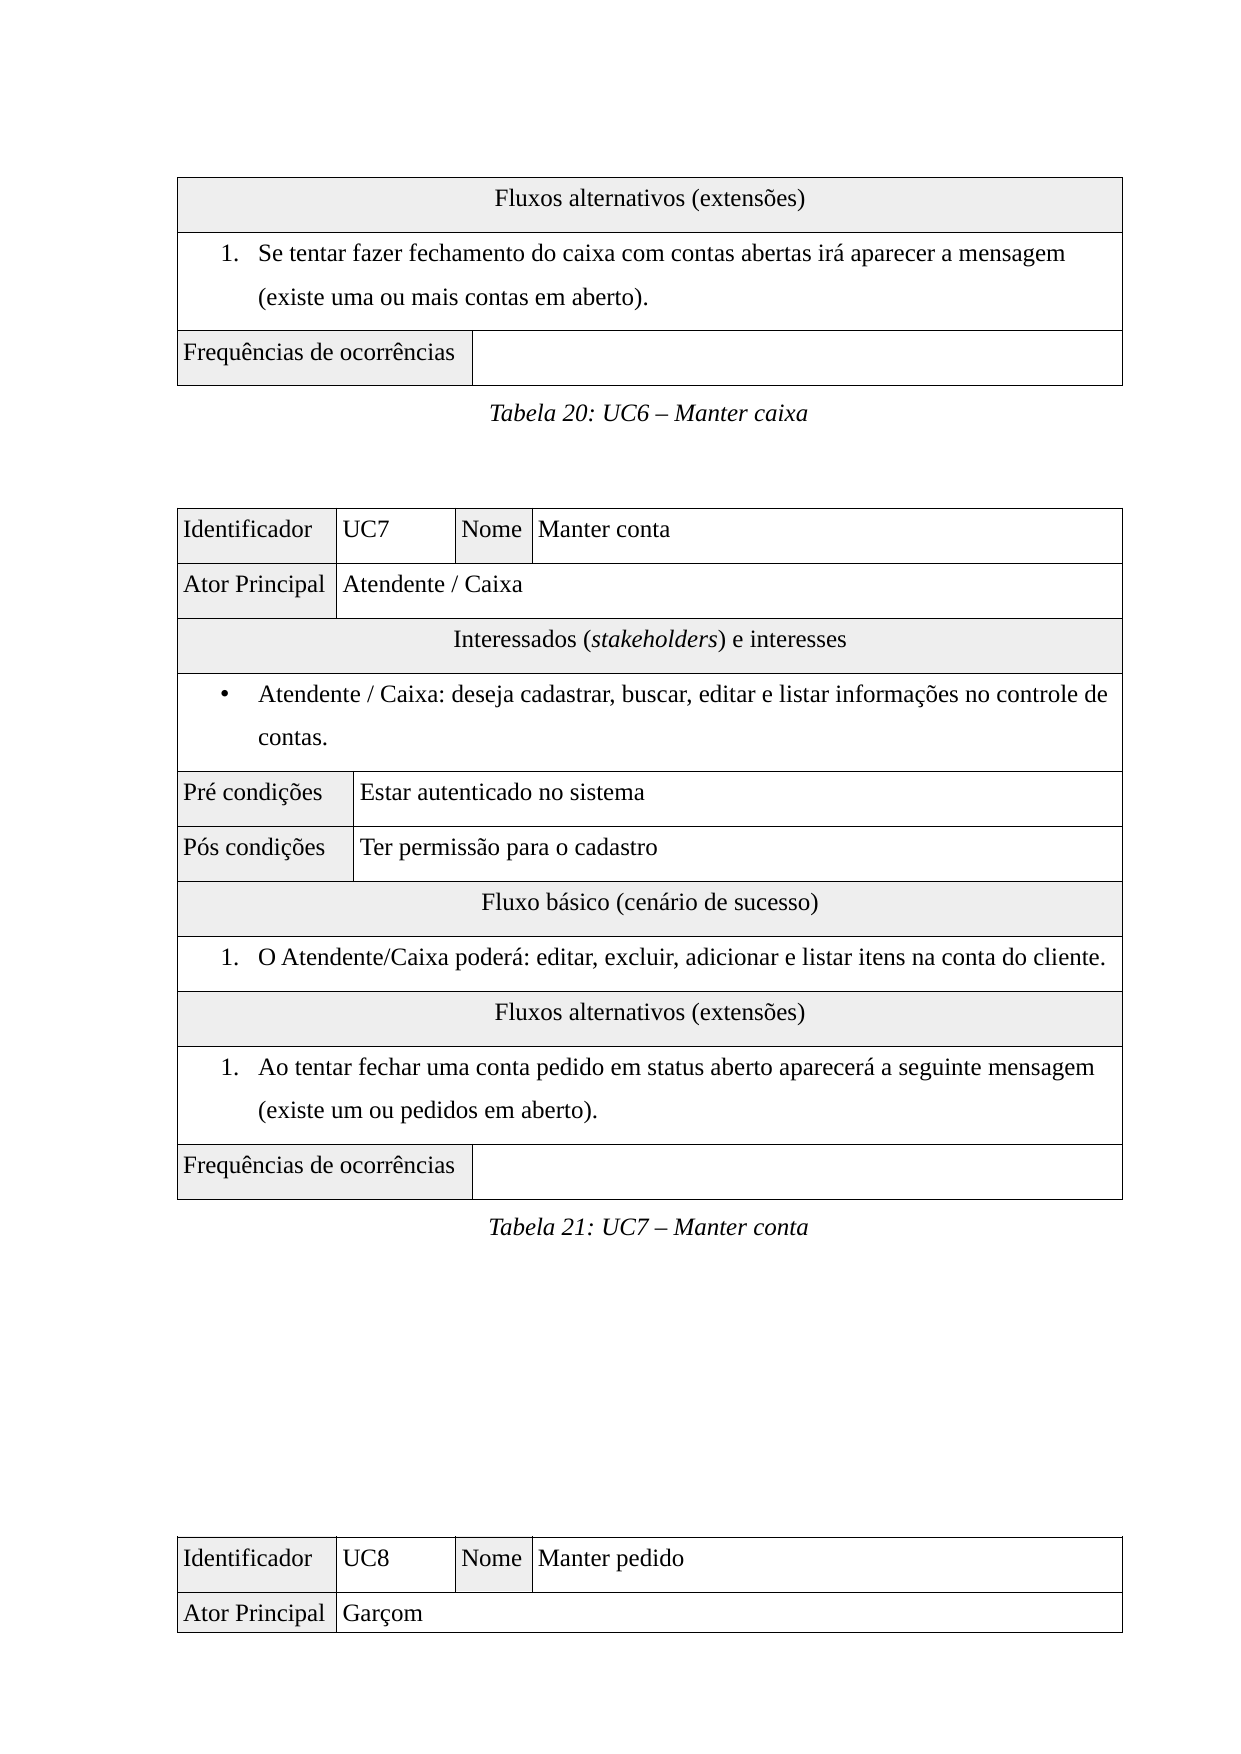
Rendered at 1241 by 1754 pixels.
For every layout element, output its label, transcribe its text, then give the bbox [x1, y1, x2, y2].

table_cell [473, 1145, 1122, 1199]
text Tabela 20: UC6 – Manter caixa [177, 398, 1122, 427]
table_cell Ator Principal [178, 1593, 336, 1632]
table_cell Se tentar fazer fechamento do caixa com contas abertas irá aparecer a mensagem (existe uma ou mais contas em aberto). [178, 233, 1122, 330]
table_cell Ator Principal [178, 564, 336, 618]
table_cell Garçom [337, 1593, 1122, 1632]
table_cell Estar autenticado no sistema [354, 772, 1122, 826]
table_header Identificador [178, 1538, 336, 1591]
table_header Identificador [178, 509, 336, 563]
table_header Nome [456, 1538, 532, 1591]
table_cell Fluxos alternativos (extensões) [178, 178, 1122, 232]
table_cell Frequências de ocorrências [178, 1145, 472, 1199]
table_cell Interessados (stakeholders) e interesses [178, 619, 1122, 673]
table_cell [473, 331, 1122, 385]
table_header UC8 [337, 1538, 455, 1591]
table_cell O Atendente/Caixa poderá: editar, excluir, adicionar e listar itens na conta do cliente. [178, 937, 1122, 991]
table_header Manter conta [533, 509, 1122, 563]
table_cell Atendente / Caixa [337, 564, 1122, 618]
text Tabela 21: UC7 – Manter conta [177, 1212, 1122, 1241]
table_cell Frequências de ocorrências [178, 331, 472, 385]
table_cell Ao tentar fechar uma conta pedido em status aberto aparecerá a seguinte mensagem (existe um ou pedidos em aberto). [178, 1047, 1122, 1144]
table_cell Fluxo básico (cenário de sucesso) [178, 882, 1122, 936]
table_cell Pré condições [178, 772, 353, 826]
table_header Manter pedido [533, 1538, 1122, 1591]
table_cell Ter permissão para o cadastro [354, 827, 1122, 881]
table_cell Fluxos alternativos (extensões) [178, 992, 1122, 1046]
table_cell Pós condições [178, 827, 353, 881]
table_cell Atendente / Caixa: deseja cadastrar, buscar, editar e listar informações no controle de contas. [178, 674, 1122, 771]
table_header Nome [456, 509, 532, 563]
table_header UC7 [337, 509, 455, 563]
